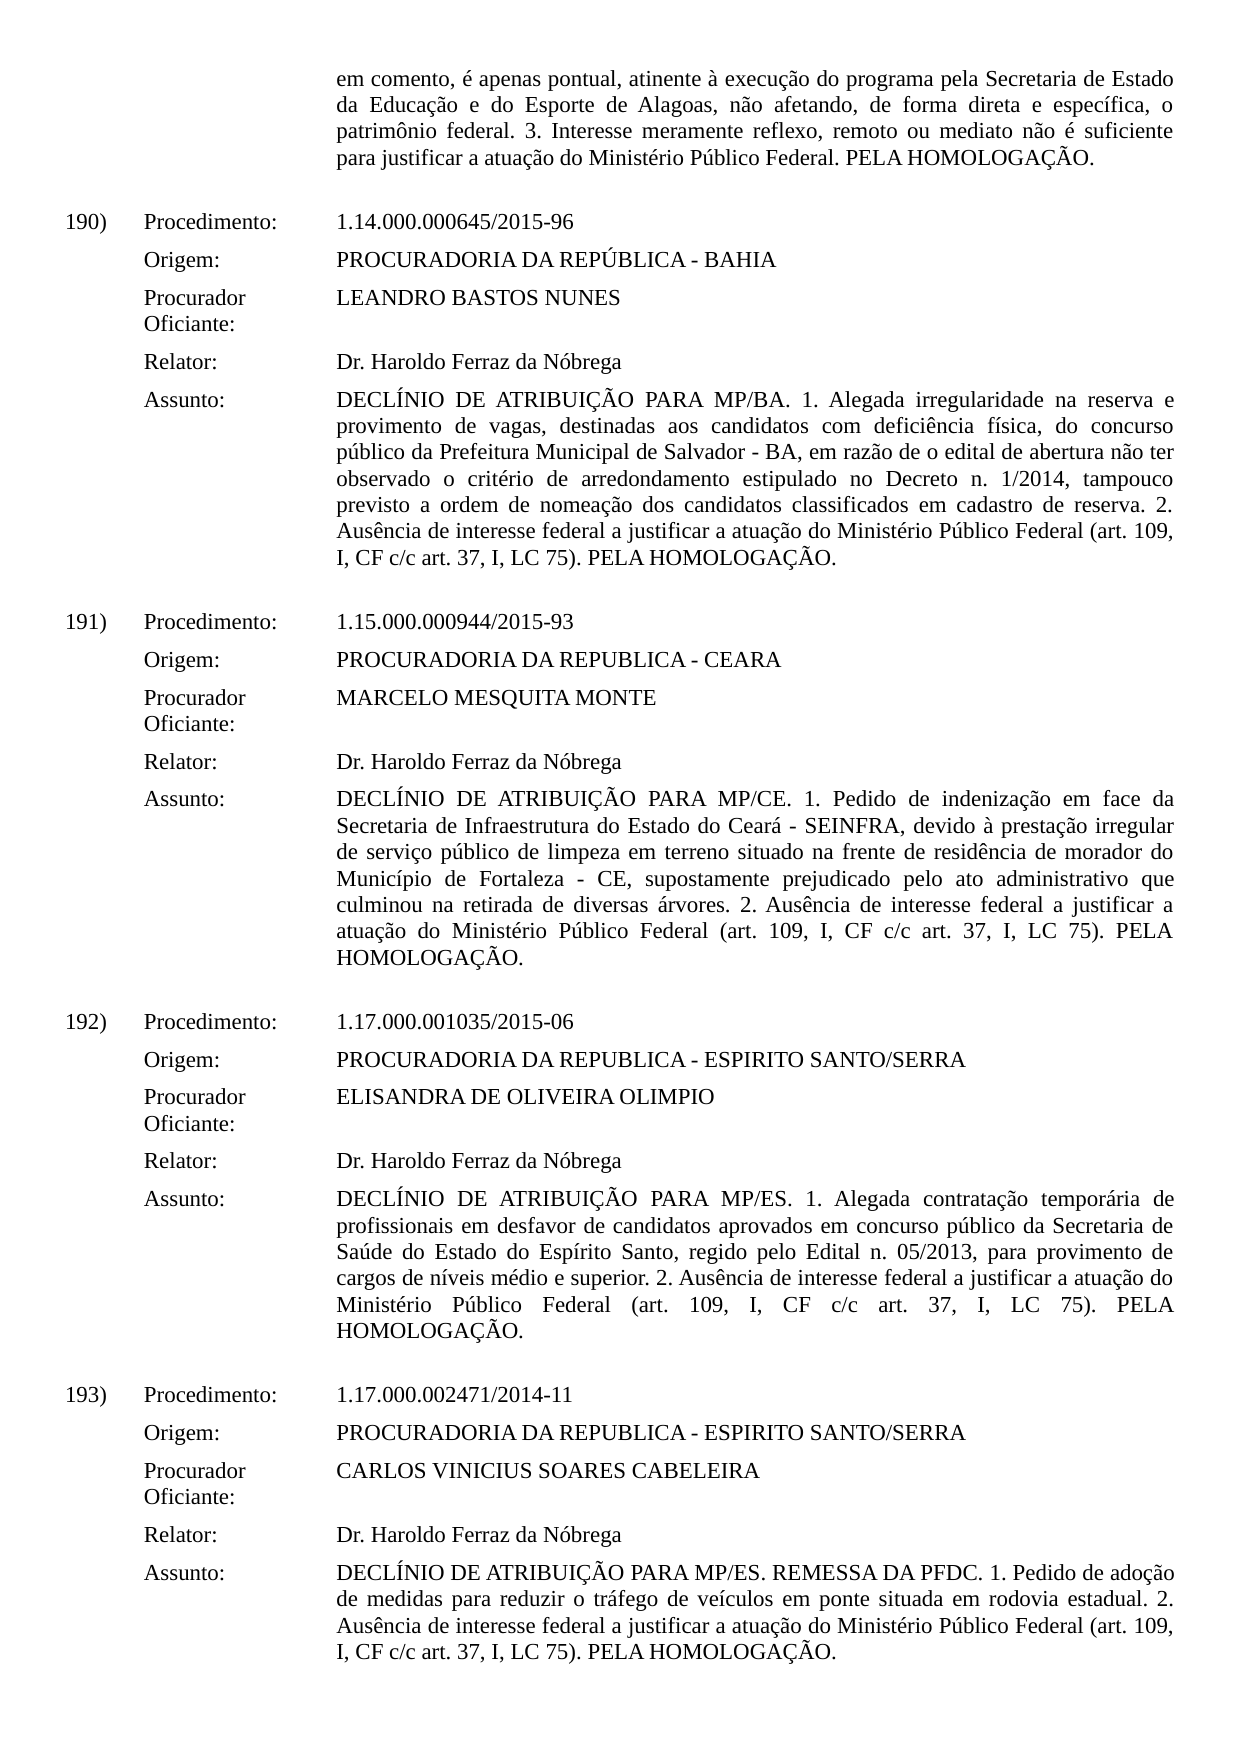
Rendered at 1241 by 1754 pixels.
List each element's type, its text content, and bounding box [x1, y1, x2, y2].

table_header [59, 1376, 138, 1413]
table_cell ELISANDRA DE OLIVEIRA OLIMPIO [330, 1078, 1181, 1142]
table_cell Dr. Haroldo Ferraz da Nóbrega [330, 1515, 1181, 1553]
table_cell Procurador Oficiante: [138, 1078, 330, 1142]
table_cell [59, 1142, 138, 1180]
table_cell [59, 1515, 138, 1553]
table_cell [59, 278, 138, 342]
table_cell Origem: [138, 1040, 330, 1078]
table_cell Origem: [138, 240, 330, 278]
table_cell [59, 240, 138, 278]
table_cell [59, 1078, 138, 1142]
table_cell [59, 342, 138, 380]
table_cell Assunto: [138, 1553, 330, 1670]
table_header [59, 1002, 138, 1040]
table_cell [59, 742, 138, 780]
table_header Procedimento: [138, 602, 330, 640]
table_cell PROCURADORIA DA REPUBLICA - ESPIRITO SANTO/SERRA [330, 1414, 1181, 1451]
table_cell Dr. Haroldo Ferraz da Nóbrega [330, 1142, 1181, 1180]
table_cell PROCURADORIA DA REPUBLICA - ESPIRITO SANTO/SERRA [330, 1040, 1181, 1078]
table_header Procedimento: [138, 1002, 330, 1040]
table_cell DECLÍNIO DE ATRIBUIÇÃO PARA MP/ES. REMESSA DA PFDC. 1. Pedido de adoção de medidas para reduzir o tráfego de veículos em ponte situada em rodovia estadual. 2. Ausência de interesse federal a justificar a atuação do Ministério Público Federal (art. 109, I, CF c/c art. 37, I, LC 75). PELA HOMOLOGAÇÃO. [330, 1553, 1181, 1670]
table_cell [59, 678, 138, 742]
table_cell DECLÍNIO DE ATRIBUIÇÃO PARA MP/BA. 1. Alegada irregularidade na reserva e provimento de vagas, destinadas aos candidatos com deficiência física, do concurso público da Prefeitura Municipal de Salvador - BA, em razão de o edital de abertura não ter observado o critério de arredondamento estipulado no Decreto n. 1/2014, tampouco previsto a ordem de nomeação dos candidatos classificados em cadastro de reserva. 2. Ausência de interesse federal a justificar a atuação do Ministério Público Federal (art. 109, I, CF c/c art. 37, I, LC 75). PELA HOMOLOGAÇÃO. [330, 380, 1181, 576]
table_cell Relator: [138, 1515, 330, 1553]
table_cell Assunto: [138, 1180, 330, 1349]
table_cell [59, 380, 138, 576]
table_header 1.15.000.000944/2015-93 [330, 602, 1181, 640]
table_cell DECLÍNIO DE ATRIBUIÇÃO PARA MP/CE. 1. Pedido de indenização em face da Secretaria de Infraestrutura do Estado do Ceará - SEINFRA, devido à prestação irregular de serviço público de limpeza em terreno situado na frente de residência de morador do Município de Fortaleza - CE, supostamente prejudicado pelo ato administrativo que culminou na retirada de diversas árvores. 2. Ausência de interesse federal a justificar a atuação do Ministério Público Federal (art. 109, I, CF c/c art. 37, I, LC 75). PELA HOMOLOGAÇÃO. [330, 780, 1181, 976]
table_cell [138, 59, 330, 176]
table_cell [59, 1180, 138, 1349]
table_cell MARCELO MESQUITA MONTE [330, 678, 1181, 742]
table_cell Relator: [138, 742, 330, 780]
table_cell Procurador Oficiante: [138, 678, 330, 742]
table_cell [59, 640, 138, 678]
table_cell [59, 1553, 138, 1670]
table_header Procedimento: [138, 202, 330, 240]
table_cell [59, 1451, 138, 1515]
table_header Procedimento: [138, 1376, 330, 1413]
table_cell [59, 1040, 138, 1078]
table_cell LEANDRO BASTOS NUNES [330, 278, 1181, 342]
table_cell Origem: [138, 640, 330, 678]
table_cell PROCURADORIA DA REPÚBLICA - BAHIA [330, 240, 1181, 278]
table_cell em comento, é apenas pontual, atinente à execução do programa pela Secretaria de Estado da Educação e do Esporte de Alagoas, não afetando, de forma direta e específica, o patrimônio federal. 3. Interesse meramente reflexo, remoto ou mediato não é suficiente para justificar a atuação do Ministério Público Federal. PELA HOMOLOGAÇÃO. [330, 59, 1181, 176]
table_header [59, 602, 138, 640]
table_cell Assunto: [138, 380, 330, 576]
table_header 1.17.000.001035/2015-06 [330, 1002, 1181, 1040]
table_cell DECLÍNIO DE ATRIBUIÇÃO PARA MP/ES. 1. Alegada contratação temporária de profissionais em desfavor de candidatos aprovados em concurso público da Secretaria de Saúde do Estado do Espírito Santo, regido pelo Edital n. 05/2013, para provimento de cargos de níveis médio e superior. 2. Ausência de interesse federal a justificar a atuação do Ministério Público Federal (art. 109, I, CF c/c art. 37, I, LC 75). PELA HOMOLOGAÇÃO. [330, 1180, 1181, 1349]
table_header 1.14.000.000645/2015-96 [330, 202, 1181, 240]
table_cell Assunto: [138, 780, 330, 976]
table_cell PROCURADORIA DA REPUBLICA - CEARA [330, 640, 1181, 678]
table_cell Dr. Haroldo Ferraz da Nóbrega [330, 742, 1181, 780]
table_cell Dr. Haroldo Ferraz da Nóbrega [330, 342, 1181, 380]
table_cell Procurador Oficiante: [138, 278, 330, 342]
table_cell [59, 1414, 138, 1451]
table_cell [59, 59, 138, 176]
table_cell [59, 780, 138, 976]
table_cell Relator: [138, 342, 330, 380]
table_header [59, 202, 138, 240]
table_cell Relator: [138, 1142, 330, 1180]
table_cell Procurador Oficiante: [138, 1451, 330, 1515]
table_cell CARLOS VINICIUS SOARES CABELEIRA [330, 1451, 1181, 1515]
table_header 1.17.000.002471/2014-11 [330, 1376, 1181, 1413]
table_cell Origem: [138, 1414, 330, 1451]
